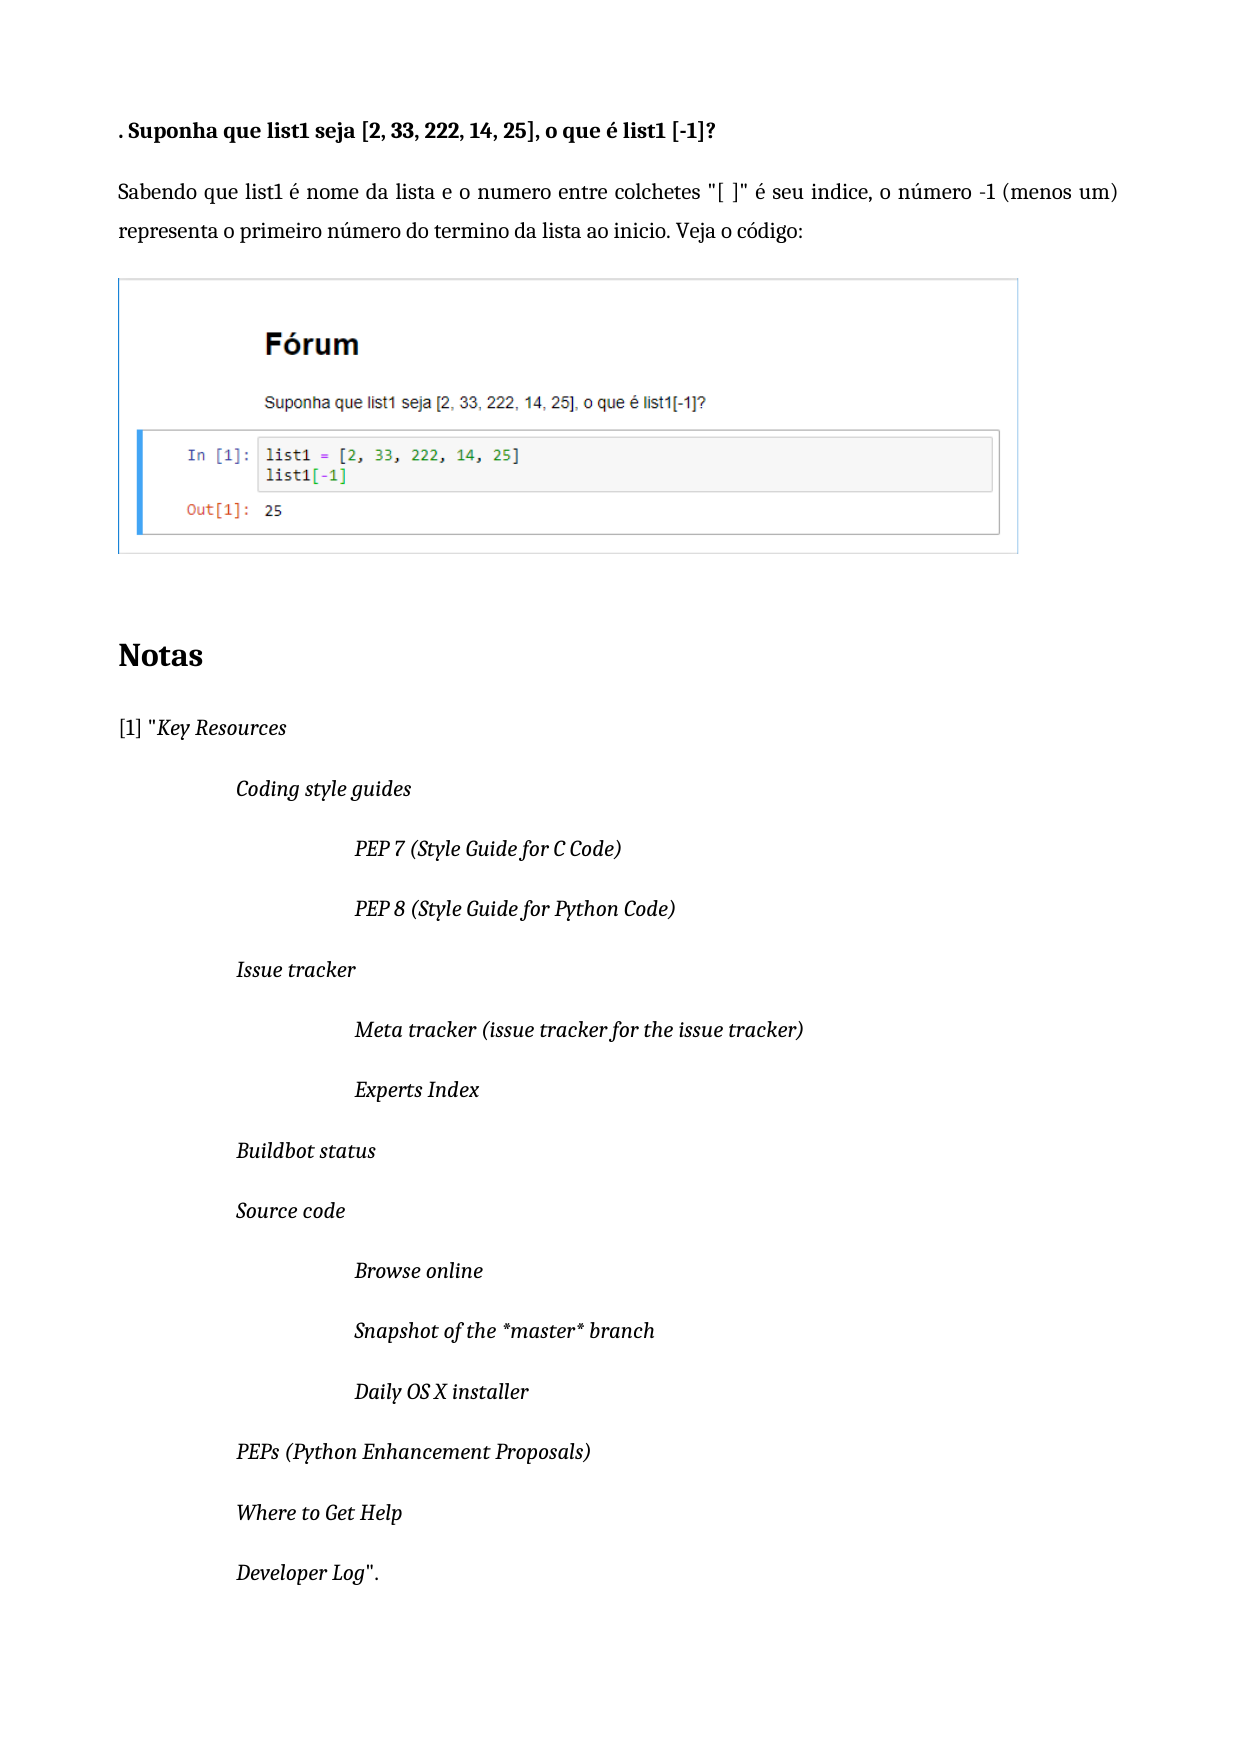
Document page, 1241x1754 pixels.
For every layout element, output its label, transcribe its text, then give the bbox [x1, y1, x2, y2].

text . Suponha que list1 seja [2, 33, 222, 14, 25], o que é list1 [-1]? [118, 118, 1122, 144]
text Snapshot of the *master* branch [118, 1318, 1122, 1345]
text [1] "Key Resources [118, 715, 1122, 742]
text Where to Get Help [118, 1499, 1122, 1526]
text Sabendo que list1 é nome da lista e o numero entre colchetes "[ ]" é seu indice, o número -1 (menos um) representa o primeiro número do termino da lista ao inicio. Veja o código: [118, 178, 1122, 244]
text Buildbot status [118, 1137, 1122, 1164]
text Experts Index [118, 1077, 1122, 1103]
text PEP 8 (Style Guide for Python Code) [118, 896, 1122, 922]
text Browse online [118, 1258, 1122, 1284]
text Notas [118, 637, 1122, 675]
text PEPs (Python Enhancement Proposals) [118, 1439, 1122, 1465]
text Coding style guides [118, 776, 1122, 802]
text Issue tracker [118, 956, 1122, 983]
text Daily OS X installer [118, 1379, 1122, 1405]
text Developer Log". [118, 1559, 1122, 1586]
text Meta tracker (issue tracker for the issue tracker) [118, 1017, 1122, 1043]
text Source code [118, 1198, 1122, 1224]
text PEP 7 (Style Guide for C Code) [118, 836, 1122, 862]
